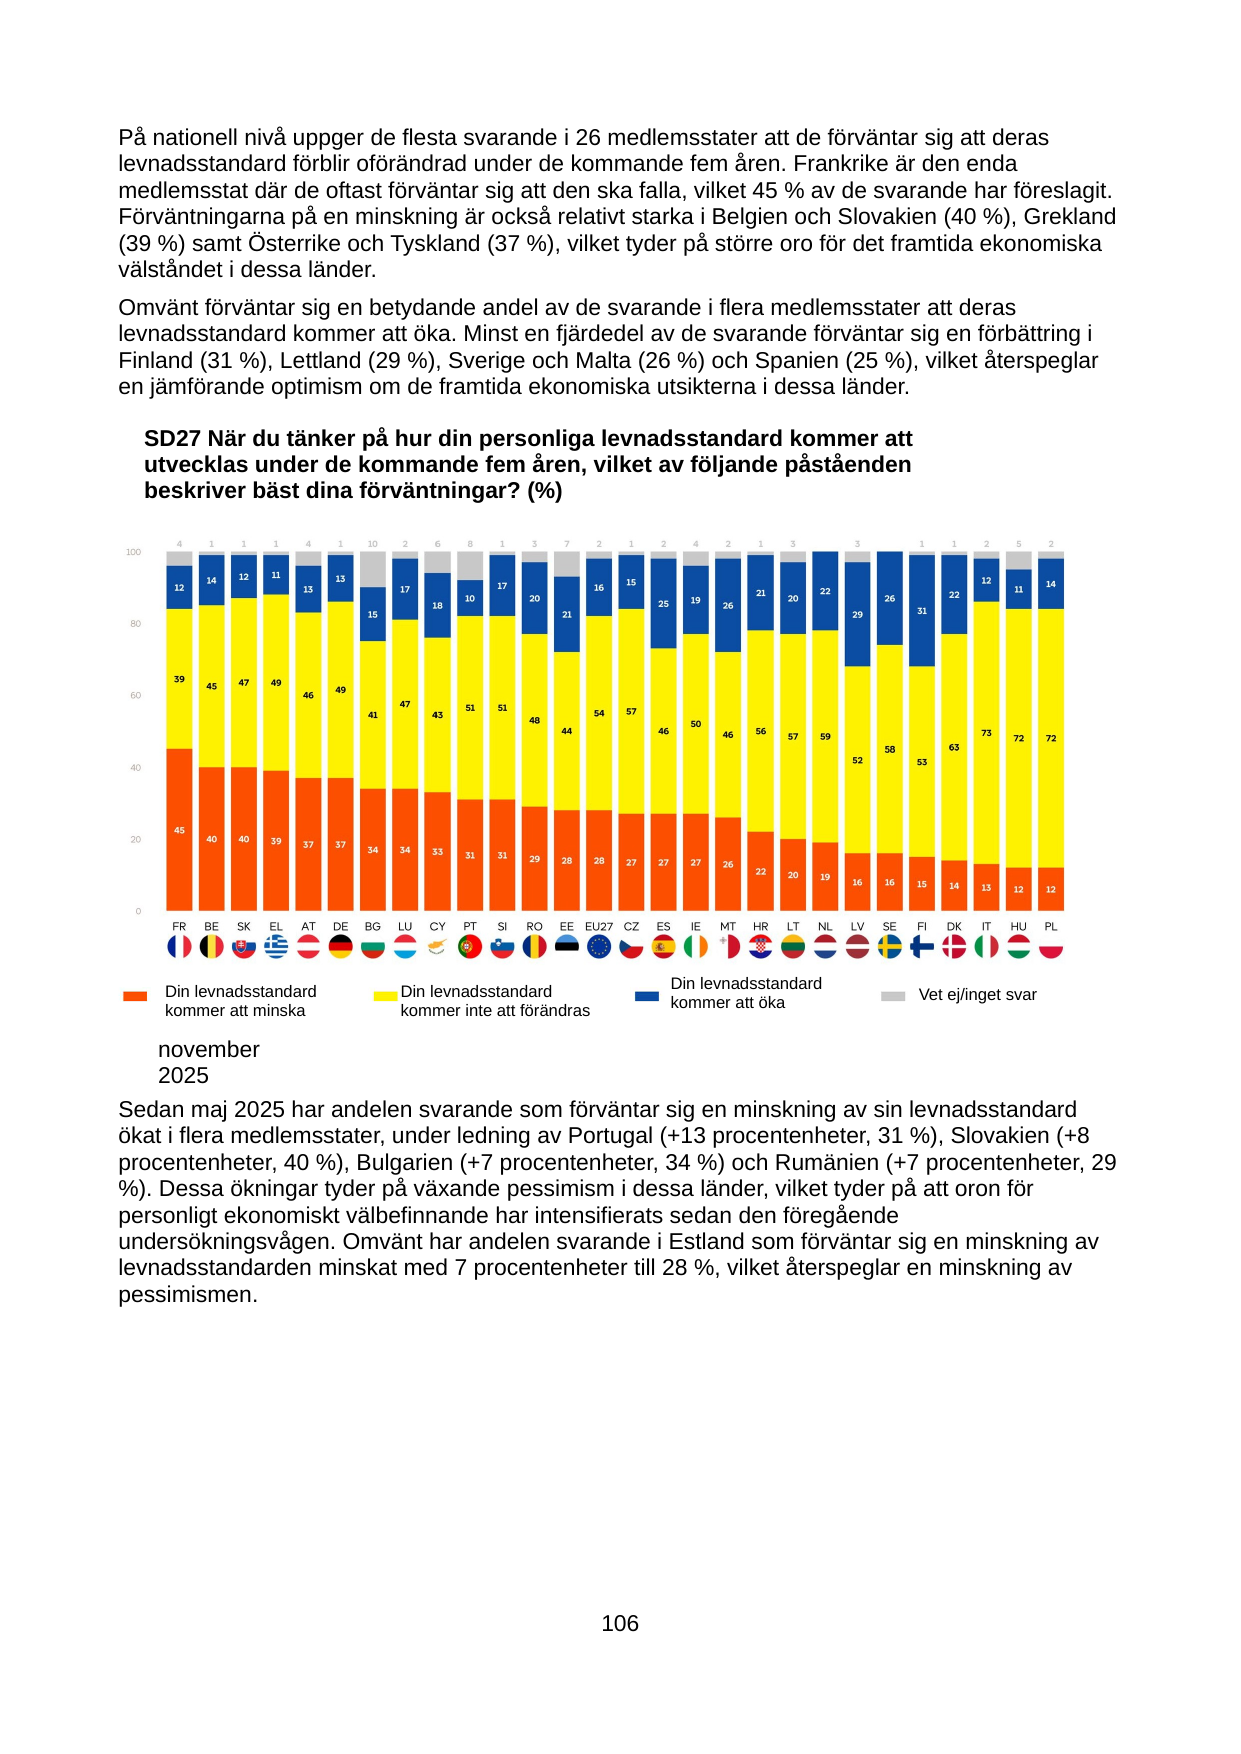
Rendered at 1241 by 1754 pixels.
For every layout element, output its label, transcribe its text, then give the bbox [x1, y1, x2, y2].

picture [403, 987, 410, 996]
text Sedan maj 2025 har andelen svarande som förväntar sig en minskning av sin levnadsstandard ökat i flera medlemsstater, under ledning av Portugal (+13 procentenheter, 31 %), Slovakien (+8 procentenheter, 40 %), Bulgarien (+7 procentenheter, 34 %) och Rumänien (+7 procentenheter, 29 %). Dessa ökningar tyder på växande pessimism i dessa länder, vilket tyder på att oron för personligt ekonomiskt välbefinnande har intensifierats sedan den föregående undersökningsvågen. Omvänt har andelen svarande i Estland som förväntar sig en minskning av levnadsstandarden minskat med 7 procentenheter till 28 %, vilket återspeglar en minskning av pessimismen. [118, 411, 1122, 1307]
picture [119, 532, 1070, 968]
text Omvänt förväntar sig en betydande andel av de svarande i flera medlemsstater att deras levnadsstandard kommer att öka. Minst en fjärdedel av de svarande förväntar sig en förbättring i Finland (31 %), Lettland (29 %), Sverige och Malta (26 %) och Spanien (25 %), vilket återspeglar en jämförande optimism om de framtida ekonomiska utsikterna i dessa länder. [118, 294, 1122, 399]
text På nationell nivå uppger de flesta svarande i 26 medlemsstater att de förväntar sig att deras levnadsstandard förblir oförändrad under de kommande fem åren. Frankrike är den enda medlemsstat där de oftast förväntar sig att den ska falla, vilket 45 % av de svarande har föreslagit. Förväntningarna på en minskning är också relativt starka i Belgien och Slovakien (40 %), Grekland (39 %) samt Österrike och Tyskland (37 %), vilket tyder på större oro för det framtida ekonomiska välståndet i dessa länder. [118, 124, 1122, 282]
picture [168, 987, 175, 996]
picture [118, 987, 908, 1002]
